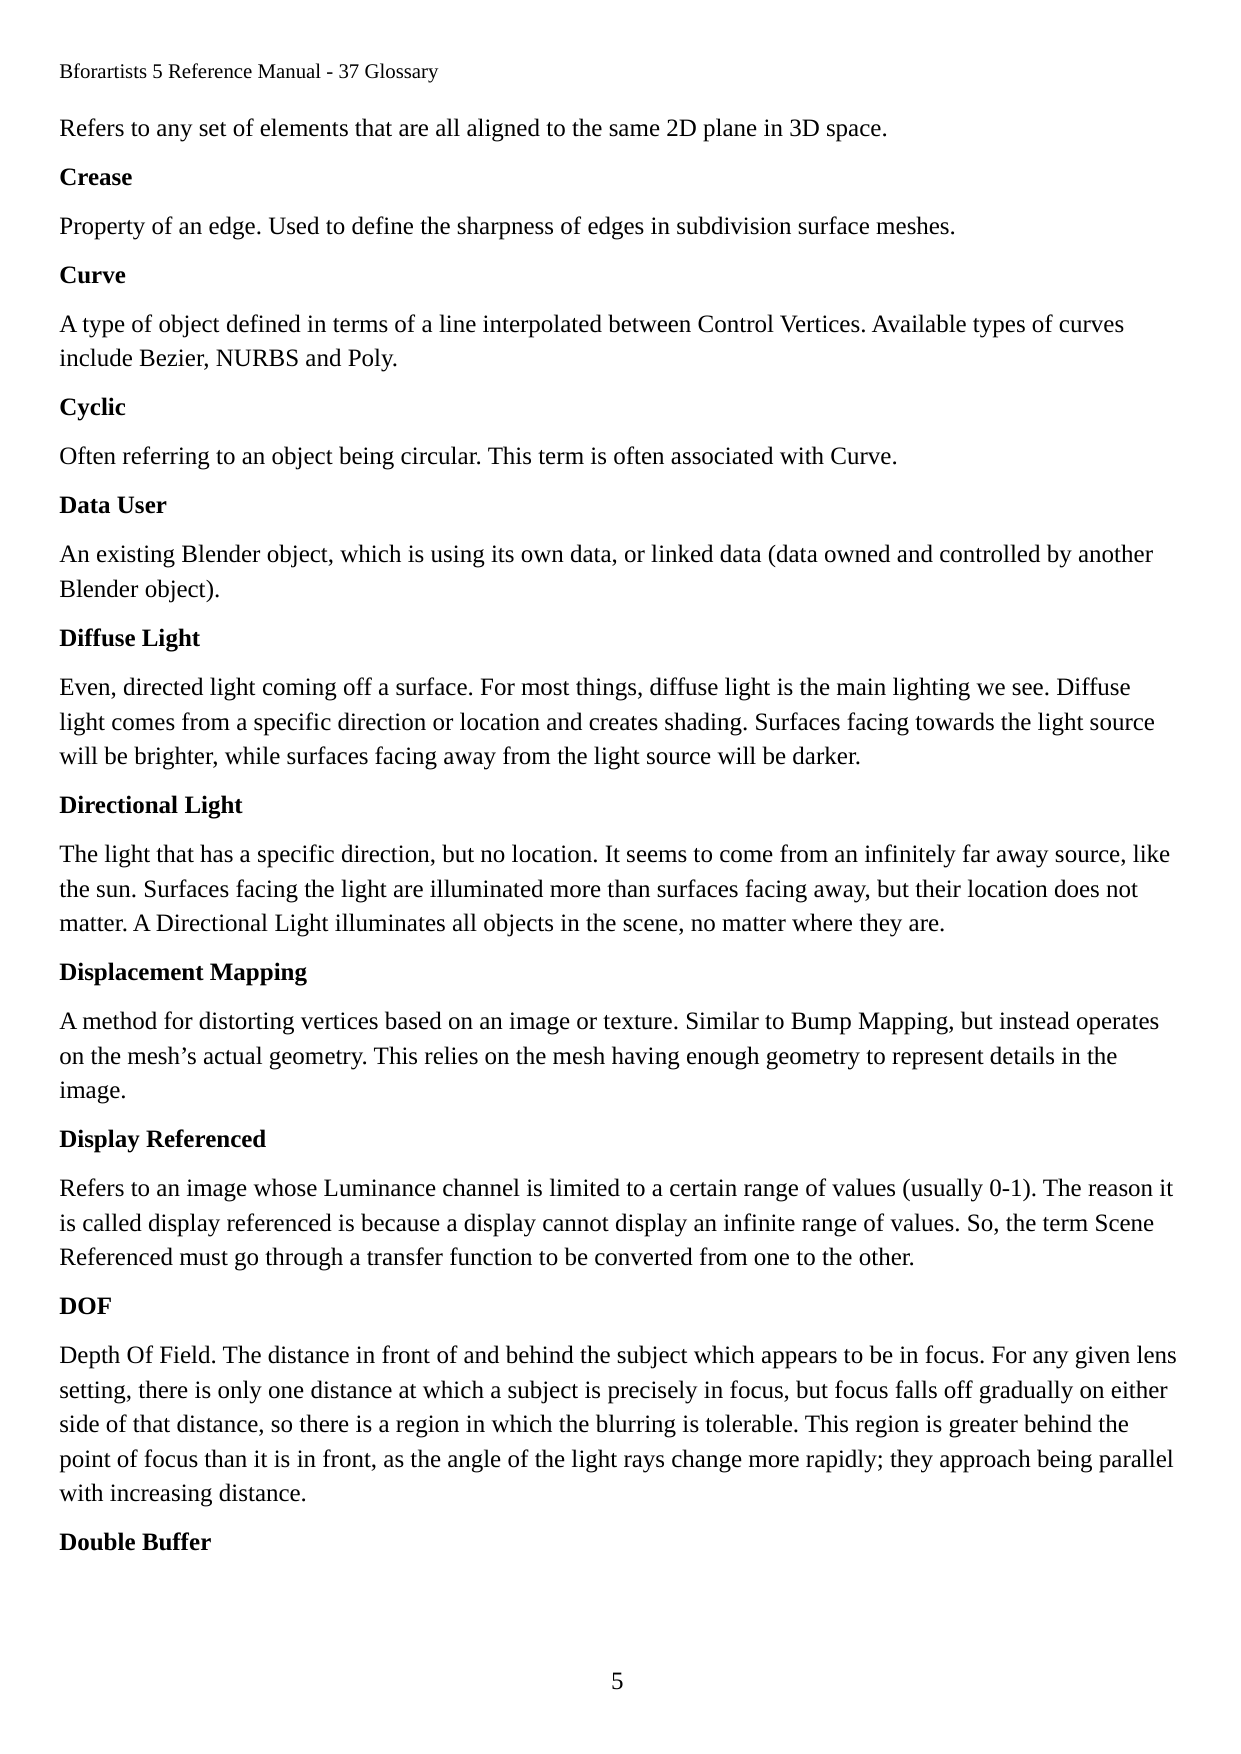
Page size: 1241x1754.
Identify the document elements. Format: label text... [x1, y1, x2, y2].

text An existing Blender object, which is using its own data, or linked data (data owned and controlled by another Blender object). [59, 539, 1181, 603]
text The light that has a specific direction, but no location. It seems to come from an infinitely far away source, like the sun. Surfaces facing the light are illuminated more than surfaces facing away, but their location does not matter. A Directional Light illuminates all objects in the scene, no matter where they are. [59, 839, 1181, 937]
text Cyclic [59, 392, 1181, 421]
text Double Buffer [59, 1527, 1181, 1556]
text Depth Of Field. The distance in front of and behind the subject which appears to be in focus. For any given lens setting, there is only one distance at which a subject is precisely in focus, but focus falls off gradually on either side of that distance, so there is a region in which the blurring is tolerable. This region is greater behind the point of focus than it is in front, as the angle of the light rays change more rapidly; they approach being parallel with increasing distance. [59, 1341, 1181, 1507]
text Directional Light [59, 790, 1181, 819]
text Data User [59, 491, 1181, 519]
text Crease [59, 162, 1181, 190]
text Diffuse Light [59, 623, 1181, 652]
text Even, directed light coming off a surface. For most things, diffuse light is the main lighting we see. Diffuse light comes from a specific direction or location and creates shading. Surfaces facing towards the light source will be brighter, while surfaces facing away from the light source will be darker. [59, 672, 1181, 770]
text Property of an edge. Used to define the sharpness of edges in subdivision surface meshes. [59, 211, 1181, 239]
text Refers to an image whose Luminance channel is limited to a certain range of values (usually 0-1). The reason it is called display referenced is because a display cannot display an infinite range of values. So, the term Scene Referenced must go through a transfer function to be converted from one to the other. [59, 1173, 1181, 1271]
text Often referring to an object being circular. This term is often associated with Curve. [59, 441, 1181, 470]
text Curve [59, 260, 1181, 288]
text Display Referenced [59, 1124, 1181, 1153]
text A method for distorting vertices based on an image or texture. Similar to Bump Mapping, but instead operates on the mesh’s actual geometry. This relies on the mesh having enough geometry to represent details in the image. [59, 1006, 1181, 1104]
text DOF [59, 1291, 1181, 1320]
text A type of object defined in terms of a line interpolated between Control Vertices. Available types of curves include Bezier, NURBS and Poly. [59, 309, 1181, 372]
text Displacement Mapping [59, 957, 1181, 986]
text Refers to any set of elements that are all aligned to the same 2D plane in 3D space. [59, 113, 1181, 141]
